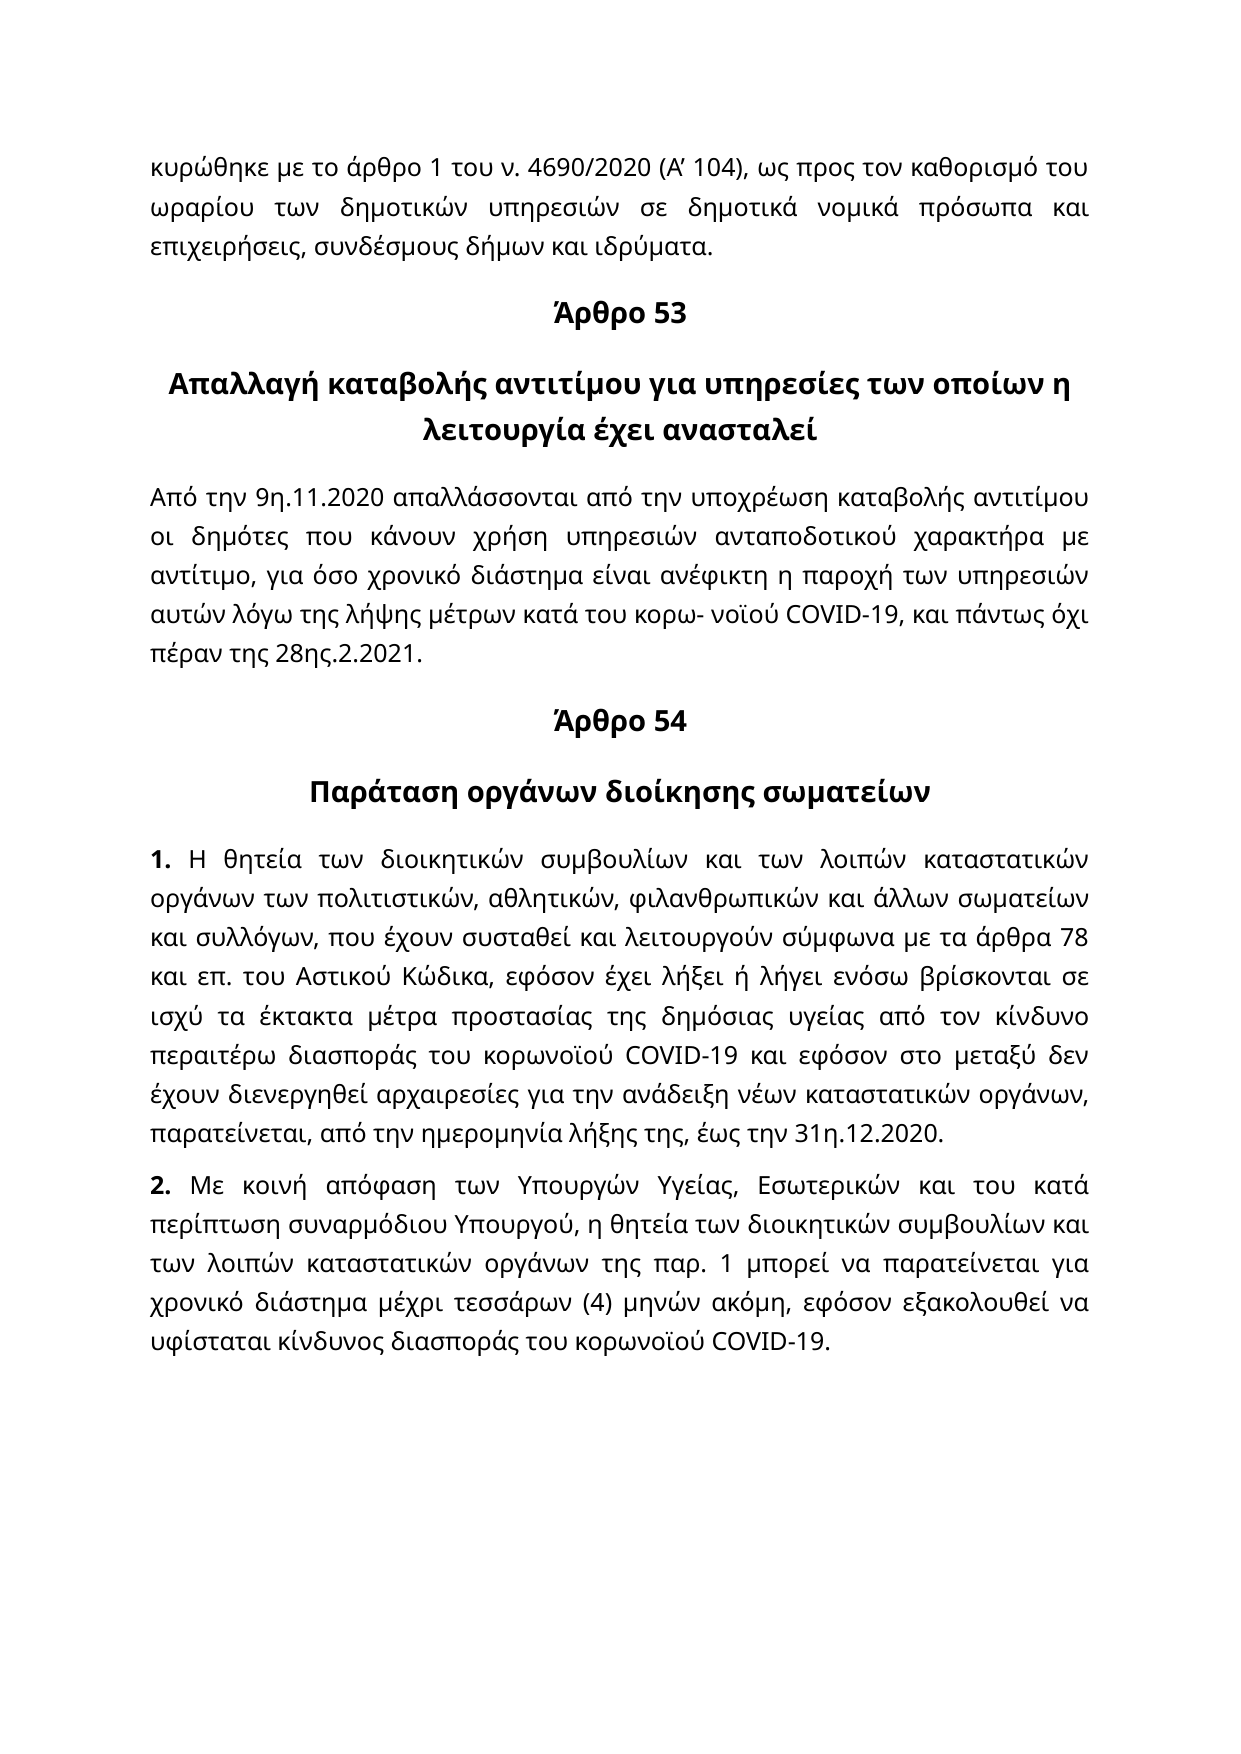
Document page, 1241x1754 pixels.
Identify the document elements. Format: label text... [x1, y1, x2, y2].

text Από την 9η.11.2020 απαλλάσσονται από την υποχρέωση καταβολής αντιτίμου οι δημότες που κάνουν χρήση υπηρεσιών ανταποδοτικού χαρακτήρα με αντίτιμο, για όσο χρονικό διάστημα είναι ανέφικτη η παροχή των υπηρεσιών αυτών λόγω της λήψης μέτρων κατά του κορω- νοϊού COVID-19, και πάντως όχι πέραν της 28ης.2.2021. [150, 479, 1090, 670]
subtitle Απαλλαγή καταβολής αντιτίμου για υπηρεσίες των οποίων η λειτουργία έχει ανασταλεί [150, 363, 1090, 448]
text 2. Με κοινή απόφαση των Υπουργών Υγείας, Εσωτερικών και του κατά περίπτωση συναρμόδιου Υπουργού, η θητεία των διοικητικών συμβουλίων και των λοιπών καταστατικών οργάνων της παρ. 1 μπορεί να παρατείνεται για χρονικό διάστημα μέχρι τεσσάρων (4) μηνών ακόμη, εφόσον εξακολουθεί να υφίσταται κίνδυνος διασποράς του κορωνοϊού COVID-19. [150, 1167, 1090, 1358]
subtitle Παράταση οργάνων διοίκησης σωματείων [150, 771, 1090, 811]
subtitle Άρθρο 54 [150, 700, 1090, 740]
subtitle Άρθρο 53 [150, 292, 1090, 332]
text κυρώθηκε με το άρθρο 1 του ν. 4690/2020 (Α’ 104), ως προς τον καθορισμό του ωραρίου των δημοτικών υπηρεσιών σε δημοτικά νομικά πρόσωπα και επιχειρήσεις, συνδέσμους δήμων και ιδρύματα. [150, 150, 1090, 262]
text 1. Η θητεία των διοικητικών συμβουλίων και των λοιπών καταστατικών οργάνων των πολιτιστικών, αθλητικών, φιλανθρωπικών και άλλων σωματείων και συλλόγων, που έχουν συσταθεί και λειτουργούν σύμφωνα με τα άρθρα 78 και επ. του Αστικού Κώδικα, εφόσον έχει λήξει ή λήγει ενόσω βρίσκονται σε ισχύ τα έκτακτα μέτρα προστασίας της δημόσιας υγείας από τον κίνδυνο περαιτέρω διασποράς του κορωνοϊού COVID-19 και εφόσον στο μεταξύ δεν έχουν διενεργηθεί αρχαιρεσίες για την ανάδειξη νέων καταστατικών οργάνων, παρατείνεται, από την ημερομηνία λήξης της, έως την 31η.12.2020. [150, 841, 1090, 1150]
